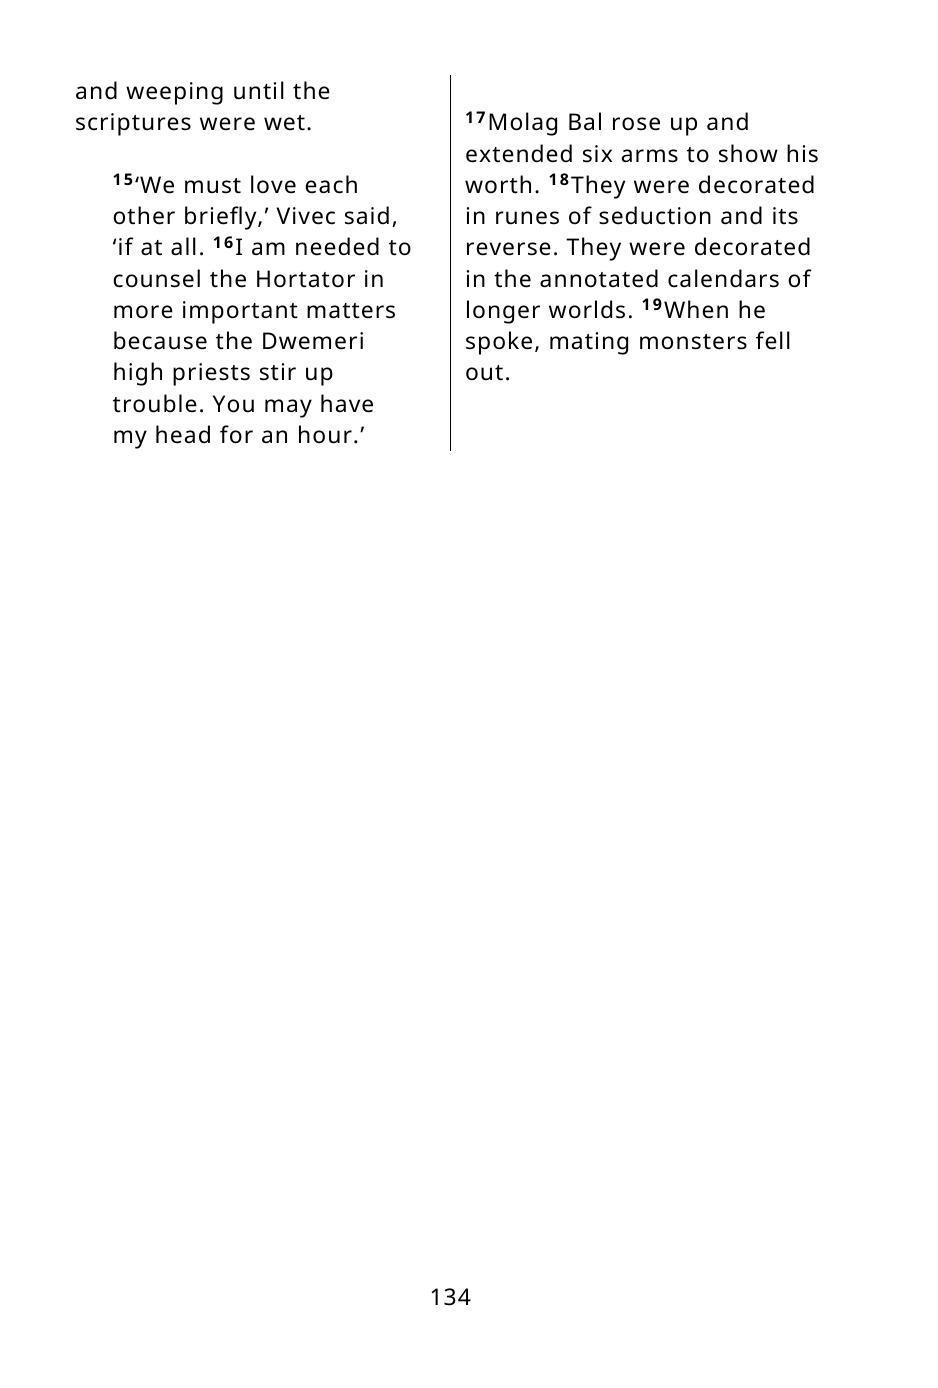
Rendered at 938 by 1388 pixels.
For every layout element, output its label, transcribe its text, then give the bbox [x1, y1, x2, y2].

text and weeping until the scriptures were wet. [75, 75, 435, 137]
text 17Molag Bal rose up and extended six arms to show his worth. 18They were decorated in runes of seduction and its reverse. They were decorated in the annotated calendars of longer worlds. 19When he spoke, mating monsters fell out. [465, 106, 825, 387]
text 15‘We must love each other briefly,’ Vivec said, ‘if at all. 16I am needed to counsel the Hortator in more important matters because the Dwemeri high priests stir up trouble. You may have my head for an hour.’ [112, 169, 416, 450]
